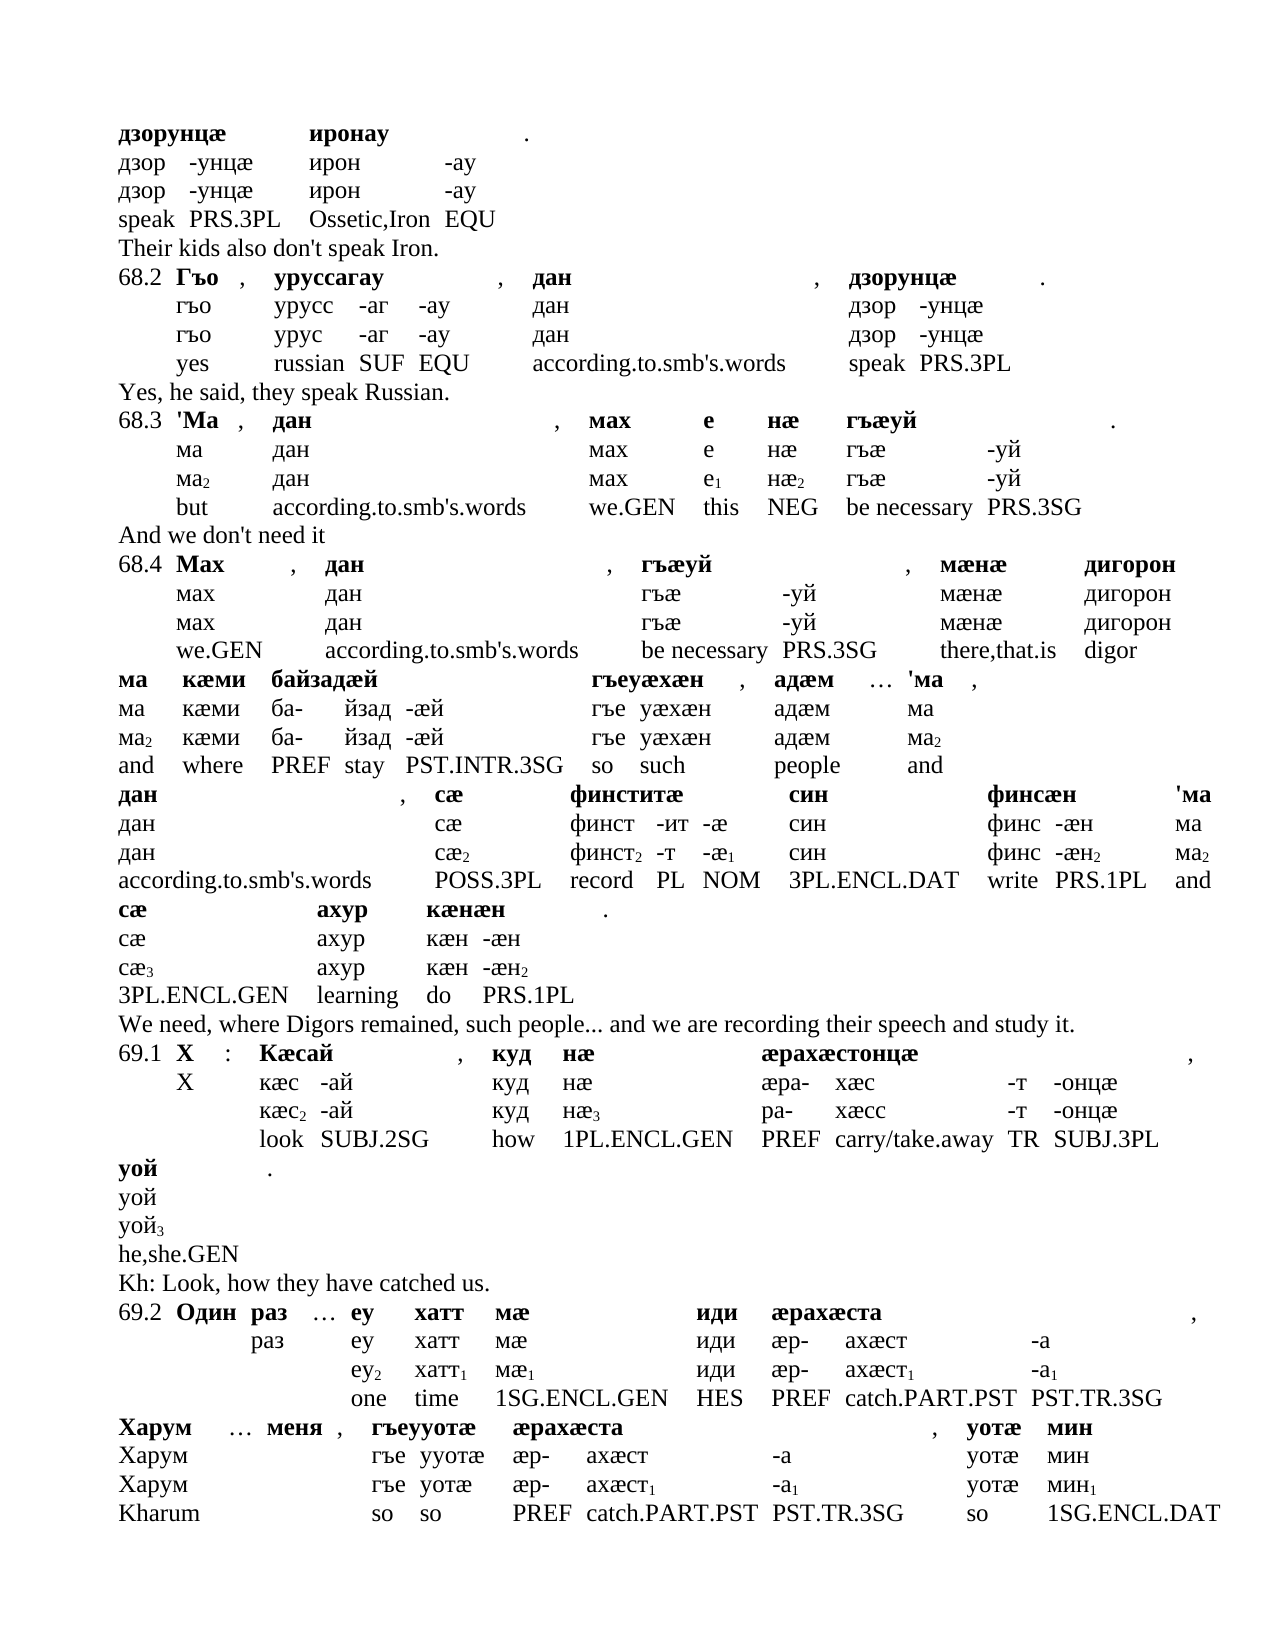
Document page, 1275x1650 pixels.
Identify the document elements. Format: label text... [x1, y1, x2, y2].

text NOM [702, 866, 761, 894]
text ма [118, 693, 154, 722]
text catch.PART.PST [586, 1498, 758, 1527]
text дан [118, 808, 372, 837]
text speak [118, 204, 175, 233]
text уой [118, 1153, 253, 1182]
text 68.2 [118, 262, 162, 291]
text and [907, 751, 943, 779]
text ууотæ [419, 1441, 485, 1469]
text stay [344, 751, 392, 779]
text еу [351, 1297, 401, 1326]
text сæ [434, 779, 556, 808]
text еу [351, 1326, 387, 1354]
text , [932, 1412, 953, 1441]
text æрахæстонцæ [761, 1038, 1173, 1067]
text Один [176, 1297, 237, 1326]
text so [966, 1498, 1019, 1527]
text мах [176, 578, 263, 607]
text -онцæ [1053, 1067, 1160, 1096]
text -а1 [1031, 1354, 1163, 1383]
text дан [272, 434, 526, 463]
text æр- [771, 1326, 831, 1354]
text ма [176, 434, 210, 463]
text байзадæй [271, 664, 578, 693]
text 'ма [1175, 779, 1225, 808]
text уотæ [966, 1412, 1033, 1441]
text catch.PART.PST [845, 1383, 1017, 1412]
text Kh: Look, how they have catched us. [118, 1268, 1249, 1297]
text where [182, 751, 243, 779]
text PREF [512, 1498, 572, 1527]
text мæ [495, 1297, 682, 1326]
text раз [251, 1297, 298, 1326]
text гъо [176, 291, 212, 319]
text -ау [418, 291, 470, 319]
text … [868, 664, 893, 693]
text дзорунцæ [848, 262, 1026, 291]
text кæн [426, 923, 468, 952]
text адæм [774, 693, 841, 722]
text 1SG.ENCL.DAT [1047, 1498, 1221, 1527]
text -уй [987, 434, 1082, 463]
text дан [118, 837, 372, 866]
text ба- [271, 693, 331, 722]
text ма2 [1175, 837, 1211, 866]
text PREF [761, 1124, 821, 1153]
text гъæуй [641, 549, 891, 578]
text according.to.smb's.words [532, 348, 786, 377]
text digor [1084, 636, 1172, 664]
text нæ [767, 406, 832, 434]
text мæ [495, 1326, 668, 1354]
text we.GEN [589, 492, 676, 521]
text уой [118, 1182, 239, 1211]
text -ай [320, 1067, 429, 1096]
text , [1187, 1038, 1208, 1067]
text EQU [444, 204, 496, 233]
text , [238, 406, 259, 434]
text уруссагау [274, 262, 484, 291]
text мах [589, 463, 676, 492]
text 68.4 [118, 549, 162, 578]
text нæ [562, 1067, 733, 1096]
text финс [987, 808, 1041, 837]
text син [788, 837, 959, 866]
text And we don't need it [118, 521, 1249, 549]
text , [290, 549, 311, 578]
text -ау [418, 319, 470, 348]
text … [228, 1412, 253, 1441]
text PST.TR.3SG [772, 1498, 904, 1527]
text be necessary [641, 636, 768, 664]
text нæ3 [562, 1096, 733, 1124]
text мах [589, 406, 689, 434]
text гъе [371, 1469, 406, 1498]
text . [1039, 262, 1060, 291]
text we.GEN [176, 636, 263, 664]
text , [905, 549, 926, 578]
text финс [987, 837, 1041, 866]
text PST.INTR.3SG [405, 751, 564, 779]
text сæ [434, 808, 542, 837]
text -аг [359, 319, 404, 348]
text мæнæ [940, 549, 1070, 578]
text how [492, 1124, 535, 1153]
text and [118, 751, 154, 779]
text , [497, 262, 518, 291]
text , [399, 779, 421, 808]
text хæс [835, 1067, 994, 1096]
text one [351, 1383, 387, 1412]
text . [1110, 406, 1131, 434]
text ирон [309, 176, 431, 204]
text PREF [771, 1383, 831, 1412]
text дан [272, 406, 540, 434]
text -т [1007, 1067, 1039, 1096]
text æр- [512, 1441, 572, 1469]
text мæнæ [940, 578, 1057, 607]
text such [639, 751, 711, 779]
text Х [176, 1038, 211, 1067]
text 'Ма [176, 406, 224, 434]
text адæм [774, 722, 841, 751]
text хатт [414, 1326, 467, 1354]
text син [788, 808, 959, 837]
text æрахæста [512, 1412, 918, 1441]
text нæ [767, 434, 818, 463]
text сæ [118, 923, 289, 952]
text дигорон [1084, 549, 1185, 578]
text гъæ [846, 463, 973, 492]
text йзад [344, 693, 392, 722]
text ахæст1 [845, 1354, 1017, 1383]
text Х [176, 1067, 197, 1096]
text æра- [761, 1067, 821, 1096]
text гъæ [641, 578, 768, 607]
text ахæст [586, 1441, 758, 1469]
text Гъо [176, 262, 225, 291]
text according.to.smb's.words [325, 636, 579, 664]
text but [176, 492, 210, 521]
text мах [176, 607, 263, 636]
text SUF [359, 348, 404, 377]
text мæнæ [940, 607, 1057, 636]
text Ossetic,Iron [309, 204, 431, 233]
text so [591, 751, 626, 779]
text -т [656, 837, 689, 866]
text , [457, 1038, 478, 1067]
text -æй [405, 722, 564, 751]
text урусс [274, 291, 345, 319]
text ахæст [845, 1326, 1017, 1354]
text NEG [767, 492, 818, 521]
text е [703, 434, 739, 463]
text дзорунцæ [118, 118, 295, 147]
text иди [696, 1326, 743, 1354]
text . [602, 894, 623, 923]
text сæ2 [434, 837, 542, 866]
text мах [589, 434, 676, 463]
text гъæуй [846, 406, 1096, 434]
text , [554, 406, 575, 434]
text хæсс [835, 1096, 994, 1124]
text уотæ [419, 1469, 485, 1498]
text PRS.3SG [782, 636, 877, 664]
text гъе [591, 722, 626, 751]
text дан [532, 319, 786, 348]
text , [1191, 1297, 1212, 1326]
text -уй [987, 463, 1082, 492]
text -æй [405, 693, 564, 722]
text куд [492, 1038, 549, 1067]
text carry/take.away [835, 1124, 994, 1153]
text -а [772, 1441, 904, 1469]
text еу2 [351, 1354, 387, 1383]
text according.to.smb's.words [118, 866, 372, 894]
text write [987, 866, 1041, 894]
text -ай [320, 1096, 429, 1124]
text 'ма [907, 664, 957, 693]
text this [703, 492, 739, 521]
text ма [907, 693, 943, 722]
text сæ3 [118, 952, 289, 981]
text ра- [761, 1096, 821, 1124]
text е1 [703, 463, 739, 492]
text сæ [118, 894, 303, 923]
text куд [492, 1096, 535, 1124]
text ма2 [176, 463, 210, 492]
text record [570, 866, 642, 894]
text финст [570, 808, 642, 837]
text -унцæ [189, 176, 281, 204]
text гъе [371, 1441, 406, 1469]
text нæ [562, 1038, 747, 1067]
text -уй [782, 607, 877, 636]
text дан [272, 463, 526, 492]
text speak [848, 348, 905, 377]
text уотæ [966, 1441, 1019, 1469]
text russian [274, 348, 345, 377]
text иди [696, 1297, 757, 1326]
text кæс [259, 1067, 306, 1096]
text and [1175, 866, 1211, 894]
text -а1 [772, 1469, 904, 1498]
text ахур [317, 923, 399, 952]
text уæхæн [639, 693, 711, 722]
text PRS.1PL [1055, 866, 1147, 894]
text Мах [176, 549, 276, 578]
text ахур [317, 952, 399, 981]
text финсæн [987, 779, 1161, 808]
text мин [1047, 1412, 1234, 1441]
text кæми [182, 722, 243, 751]
text PRS.1PL [482, 981, 575, 1009]
text 68.3 [118, 406, 162, 434]
text дигорон [1084, 607, 1172, 636]
text иди [696, 1354, 743, 1383]
text син [788, 779, 973, 808]
text -унцæ [919, 291, 1012, 319]
text . [267, 1153, 288, 1182]
text 69.2 [118, 1297, 162, 1326]
text е [703, 406, 753, 434]
text Кæсай [259, 1038, 443, 1067]
text -æн2 [482, 952, 575, 981]
text : [224, 1038, 245, 1067]
text раз [251, 1326, 284, 1354]
text кæми [182, 664, 257, 693]
text do [426, 981, 468, 1009]
text мин [1047, 1441, 1221, 1469]
text мæ1 [495, 1354, 668, 1383]
text yes [176, 348, 212, 377]
text 3PL.ENCL.DAT [788, 866, 959, 894]
text -æн2 [1055, 837, 1147, 866]
text 69.1 [118, 1038, 162, 1067]
text дан [532, 291, 786, 319]
text дзор [118, 147, 175, 176]
text TR [1007, 1124, 1039, 1153]
text уæхæн [639, 722, 711, 751]
text уотæ [966, 1469, 1019, 1498]
text We need, where Digors remained, such people... and we are recording their speech and study it. [118, 1009, 1249, 1038]
text so [371, 1498, 406, 1527]
text 1SG.ENCL.GEN [495, 1383, 668, 1412]
text кæс2 [259, 1096, 306, 1124]
text be necessary [846, 492, 973, 521]
text дзор [848, 291, 905, 319]
text -онцæ [1053, 1096, 1160, 1124]
text SUBJ.2SG [320, 1124, 429, 1153]
text дан [325, 578, 579, 607]
text Their kids also don't speak Iron. [118, 233, 1249, 262]
text ма2 [118, 722, 154, 751]
text финститæ [570, 779, 775, 808]
text , [739, 664, 760, 693]
text Харум [118, 1441, 200, 1469]
text дигорон [1084, 578, 1172, 607]
text -æ1 [702, 837, 761, 866]
text -ау [444, 147, 496, 176]
text -унцæ [919, 319, 1012, 348]
text дан [325, 549, 593, 578]
text PRS.3PL [919, 348, 1012, 377]
text -уй [782, 578, 877, 607]
text куд [492, 1067, 535, 1096]
text -т [1007, 1096, 1039, 1124]
text кæнæн [426, 894, 589, 923]
text ма2 [907, 722, 943, 751]
text Yes, he said, they speak Russian. [118, 377, 1249, 406]
text урус [274, 319, 345, 348]
text 1PL.ENCL.GEN [562, 1124, 733, 1153]
text people [774, 751, 841, 779]
text -ит [656, 808, 689, 837]
text Харум [118, 1412, 214, 1441]
text 3PL.ENCL.GEN [118, 981, 289, 1009]
text ирон [309, 147, 431, 176]
text дан [325, 607, 579, 636]
text гъæ [846, 434, 973, 463]
text ба- [271, 722, 331, 751]
text -унцæ [189, 147, 281, 176]
text финст2 [570, 837, 642, 866]
text гъæ [641, 607, 768, 636]
text -а [1031, 1326, 1163, 1354]
text ма [1175, 808, 1211, 837]
text HES [696, 1383, 743, 1412]
text нæ2 [767, 463, 818, 492]
text æрахæста [771, 1297, 1177, 1326]
text SUBJ.3PL [1053, 1124, 1160, 1153]
text , [971, 664, 992, 693]
text иронау [309, 118, 509, 147]
text гъеууотæ [371, 1412, 498, 1441]
text ма [118, 664, 168, 693]
text , [814, 262, 835, 291]
text -æн [482, 923, 575, 952]
text æр- [512, 1469, 572, 1498]
text гъеуæхæн [591, 664, 725, 693]
text PRS.3SG [987, 492, 1082, 521]
text гъо [176, 319, 212, 348]
text кæми [182, 693, 243, 722]
text йзад [344, 722, 392, 751]
text гъе [591, 693, 626, 722]
text … [312, 1297, 337, 1326]
text -ау [444, 176, 496, 204]
text ахæст1 [586, 1469, 758, 1498]
text look [259, 1124, 306, 1153]
text -æн [1055, 808, 1147, 837]
text адæм [774, 664, 854, 693]
text хатт1 [414, 1354, 467, 1383]
text learning [317, 981, 399, 1009]
text кæн [426, 952, 468, 981]
text . [523, 118, 544, 147]
text he,she.GEN [118, 1239, 239, 1268]
text according.to.smb's.words [272, 492, 526, 521]
text PRS.3PL [189, 204, 281, 233]
text мин1 [1047, 1469, 1221, 1498]
text PST.TR.3SG [1031, 1383, 1163, 1412]
text POSS.3PL [434, 866, 542, 894]
text so [419, 1498, 485, 1527]
text уой3 [118, 1211, 239, 1239]
text , [239, 262, 260, 291]
text дзор [118, 176, 175, 204]
text PL [656, 866, 689, 894]
text -аг [359, 291, 404, 319]
text PREF [271, 751, 331, 779]
text æр- [771, 1354, 831, 1383]
text EQU [418, 348, 470, 377]
text дан [532, 262, 800, 291]
text дзор [848, 319, 905, 348]
text there,that.is [940, 636, 1057, 664]
text time [414, 1383, 467, 1412]
text Харум [118, 1469, 200, 1498]
text , [606, 549, 627, 578]
text дан [118, 779, 386, 808]
text , [337, 1412, 358, 1441]
text меня [267, 1412, 323, 1441]
text хатт [414, 1297, 481, 1326]
text -æ [702, 808, 761, 837]
text Kharum [118, 1498, 200, 1527]
text ахур [317, 894, 412, 923]
